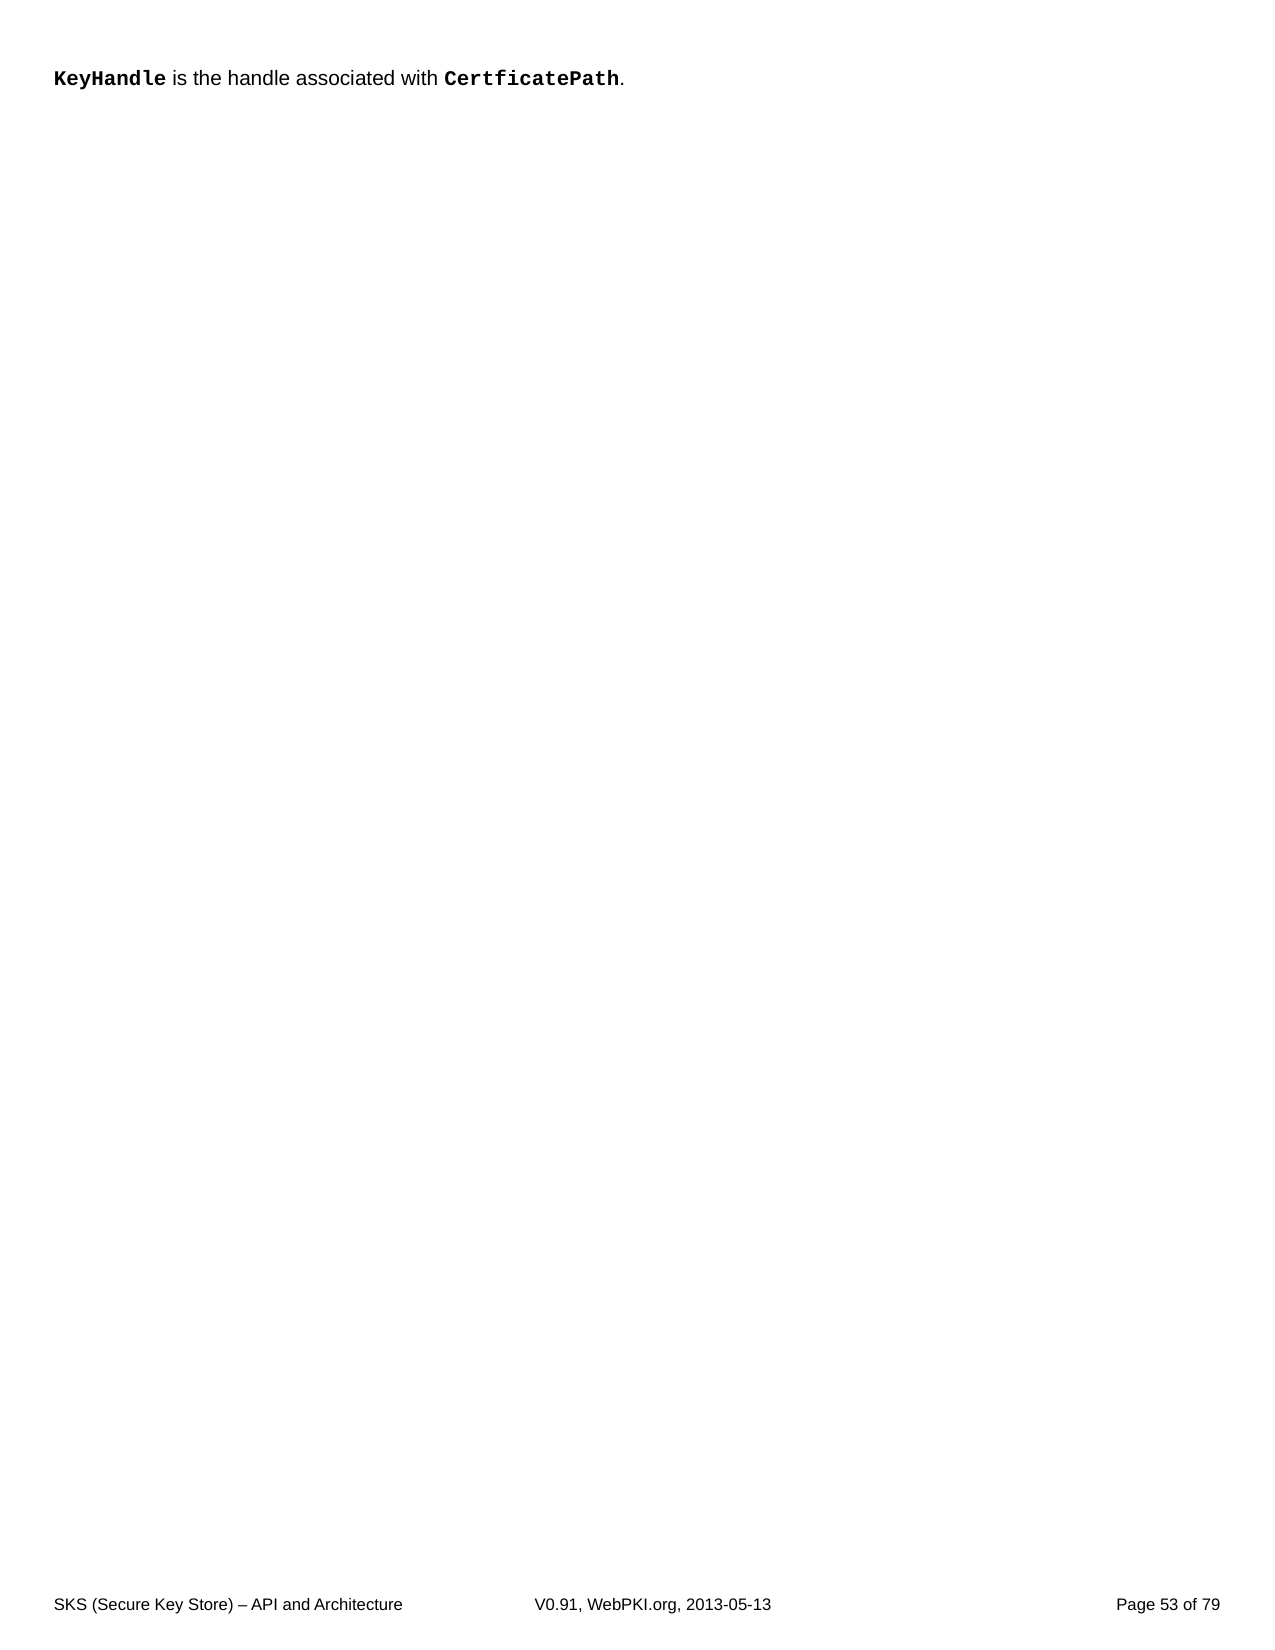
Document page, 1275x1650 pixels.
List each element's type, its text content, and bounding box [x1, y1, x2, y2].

text KeyHandle is the handle associated with CertficatePath. [54, 66, 1221, 92]
